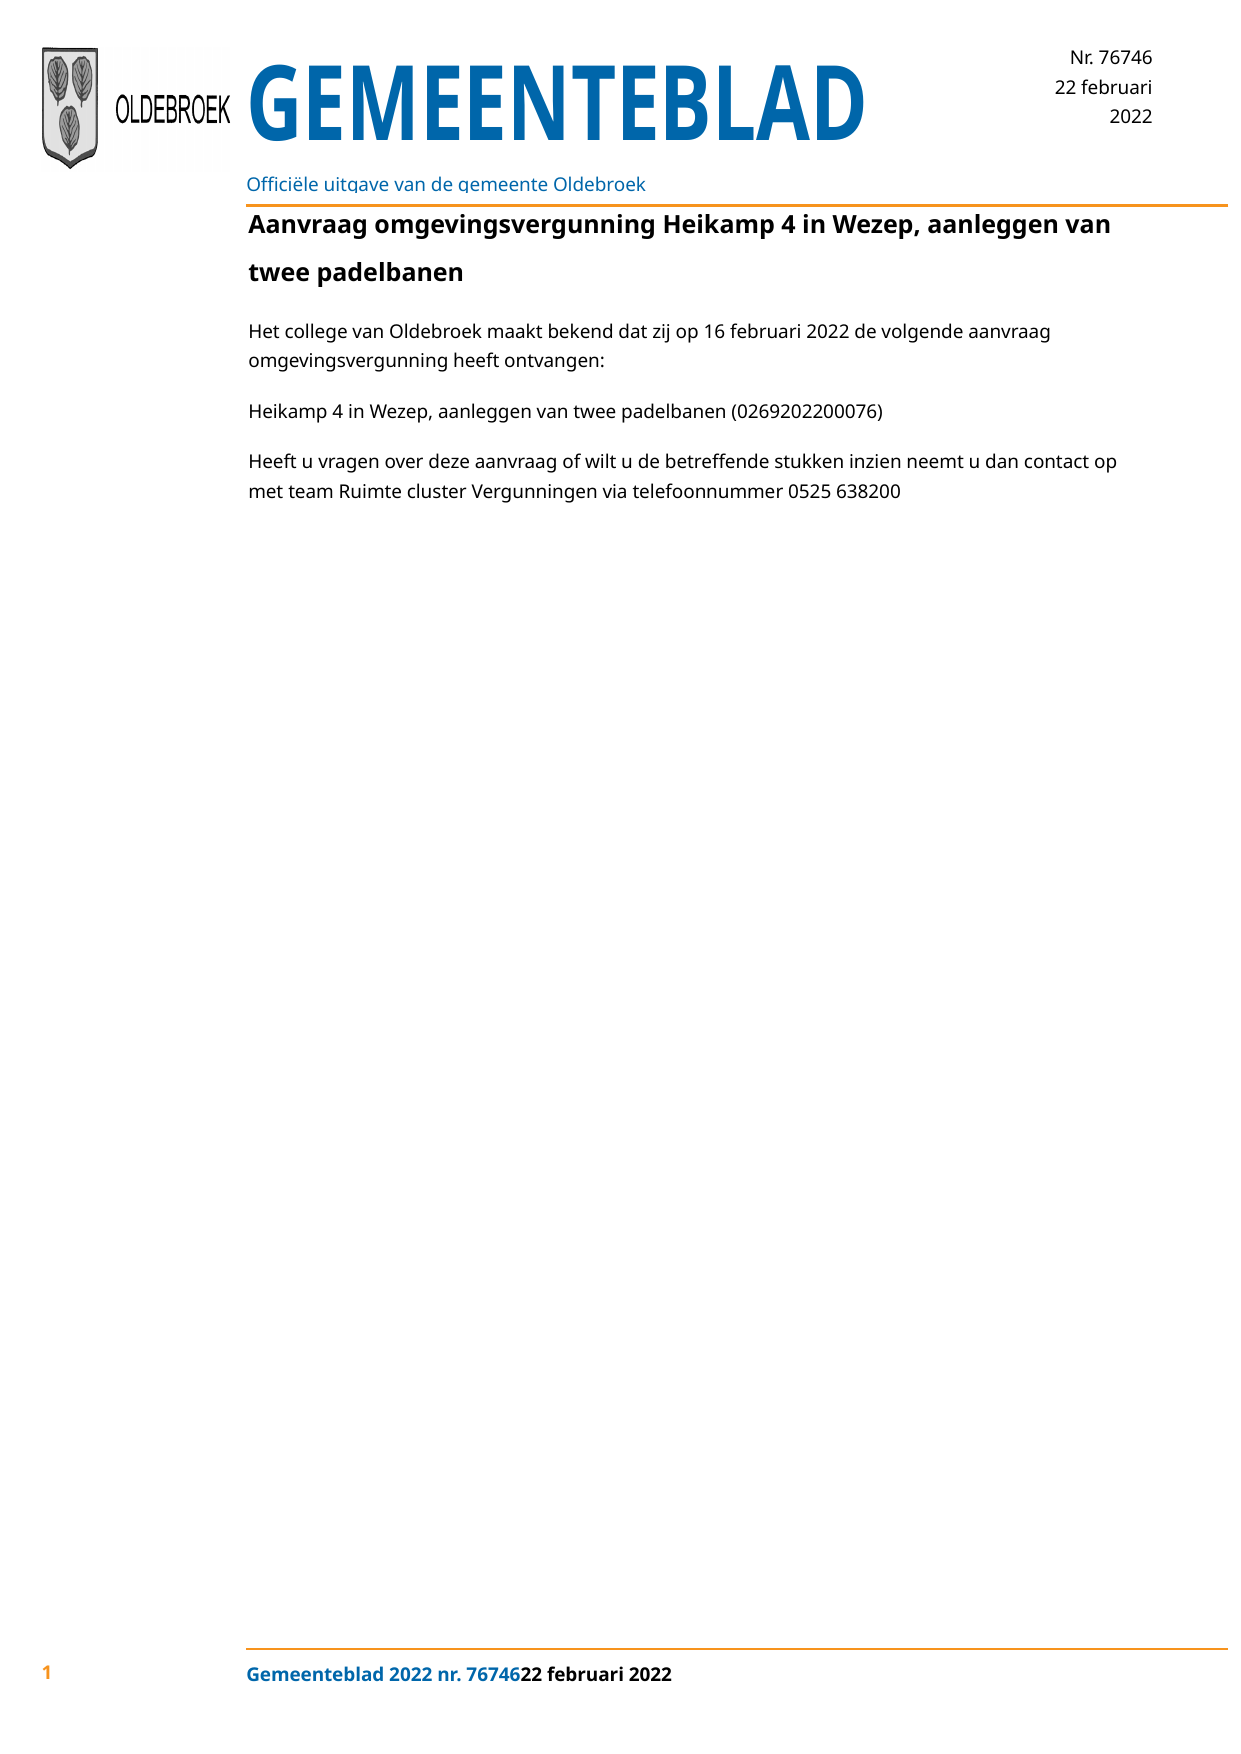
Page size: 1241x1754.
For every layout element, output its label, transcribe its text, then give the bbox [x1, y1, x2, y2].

text Heikamp 4 in Wezep, aanleggen van twee padelbanen (0269202200076) [248, 398, 1152, 424]
text Het college van Oldebroek maakt bekend dat zij op 16 februari 2022 de volgende aanvraag omgevingsvergunning heeft ontvangen: [248, 318, 1152, 373]
picture [41, 47, 231, 172]
text Aanvraag omgevingsvergunning Heikamp 4 in Wezep, aanleggen van twee padelbanen [248, 207, 1152, 288]
text Heeft u vragen over deze aanvraag of wilt u de betreffende stukken inzien neemt u dan contact op met team Ruimte cluster Vergunningen via telefoonnummer 0525 638200 [248, 448, 1152, 504]
